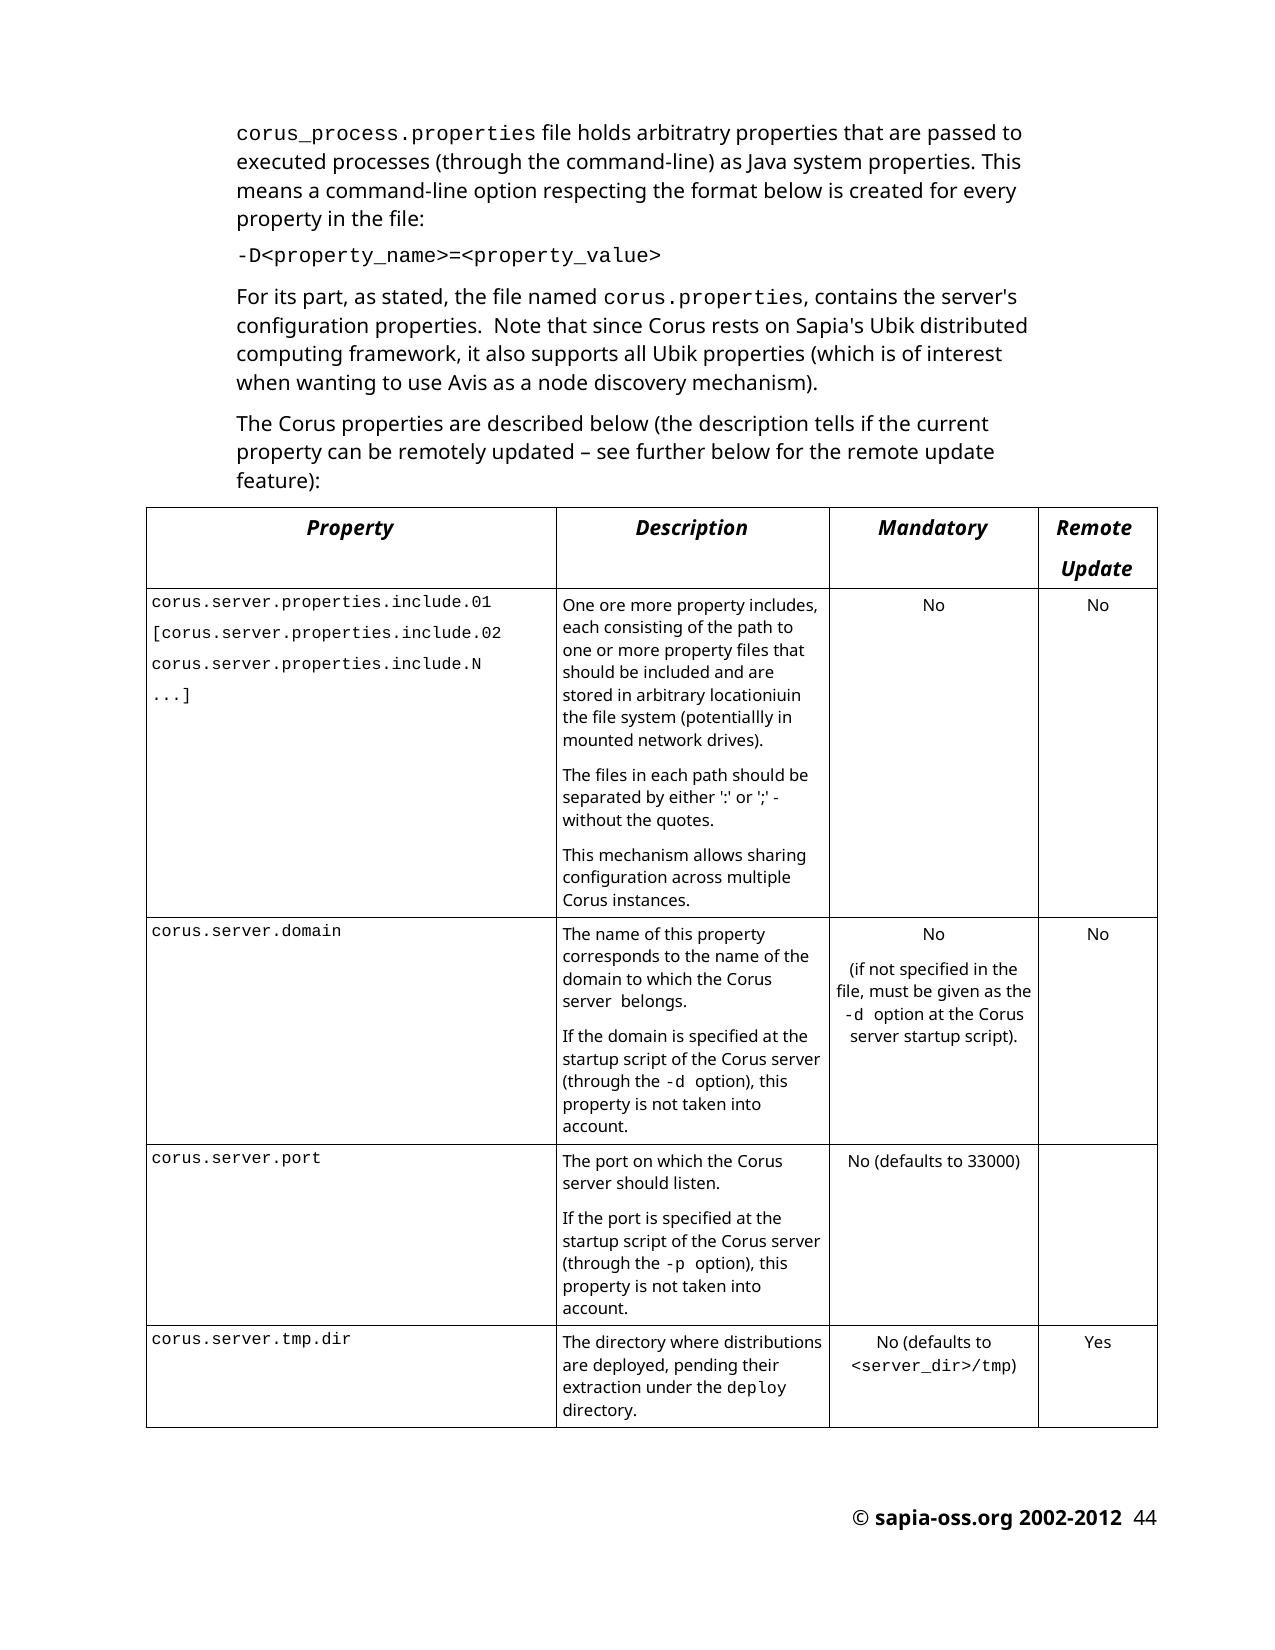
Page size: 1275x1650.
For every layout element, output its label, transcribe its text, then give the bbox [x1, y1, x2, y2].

table_cell One ore more property includes, each consisting of the path to one or more property files that should be included and are stored in arbitrary locationiuin the file system (potentiallly in mounted network drives). The files in each path should be separated by either ':' or ';' - without the quotes. This mechanism allows sharing configuration across multiple Corus instances. [557, 589, 829, 917]
table_header Property [147, 508, 556, 588]
table_header Mandatory [830, 508, 1038, 588]
table_cell corus.server.properties.include.01 [corus.server.properties.include.02 corus.server.properties.include.N ...] [147, 589, 556, 917]
table_cell No (if not specified in the file, must be given as the -d option at the Corus server startup script). [830, 918, 1038, 1144]
text corus_process.properties file holds arbitratry properties that are passed to executed processes (through the command-line) as Java system properties. This means a command-line option respecting the format below is created for every property in the file: [236, 118, 1039, 233]
table_cell corus.server.domain [147, 918, 556, 1144]
text -D<property_name>=<property_value> [236, 245, 1039, 269]
table_cell No [830, 589, 1038, 917]
text The Corus properties are described below (the description tells if the current property can be remotely updated – see further below for the remote update feature): [236, 409, 1039, 494]
table_cell No (defaults to <server_dir>/tmp) [830, 1326, 1038, 1427]
table_cell The port on which the Corus server should listen. If the port is specified at the startup script of the Corus server (through the -p option), this property is not taken into account. [557, 1145, 829, 1325]
text For its part, as stated, the file named corus.properties, contains the server's configuration properties. Note that since Corus rests on Sapia's Ubik distributed computing framework, it also supports all Ubik properties (which is of interest when wanting to use Avis as a node discovery mechanism). [236, 282, 1039, 396]
table_cell corus.server.tmp.dir [147, 1326, 556, 1427]
table_cell No [1039, 589, 1157, 917]
table_header Description [557, 508, 829, 588]
table_cell Yes [1039, 1326, 1157, 1427]
table_cell [1039, 1145, 1157, 1325]
table_cell The directory where distributions are deployed, pending their extraction under the deploy directory. [557, 1326, 829, 1427]
table_cell No (defaults to 33000) [830, 1145, 1038, 1325]
table_cell No [1039, 918, 1157, 1144]
table_header Remote Update [1039, 508, 1157, 588]
table_cell corus.server.port [147, 1145, 556, 1325]
table_cell The name of this property corresponds to the name of the domain to which the Corus server belongs. If the domain is specified at the startup script of the Corus server (through the -d option), this property is not taken into account. [557, 918, 829, 1144]
